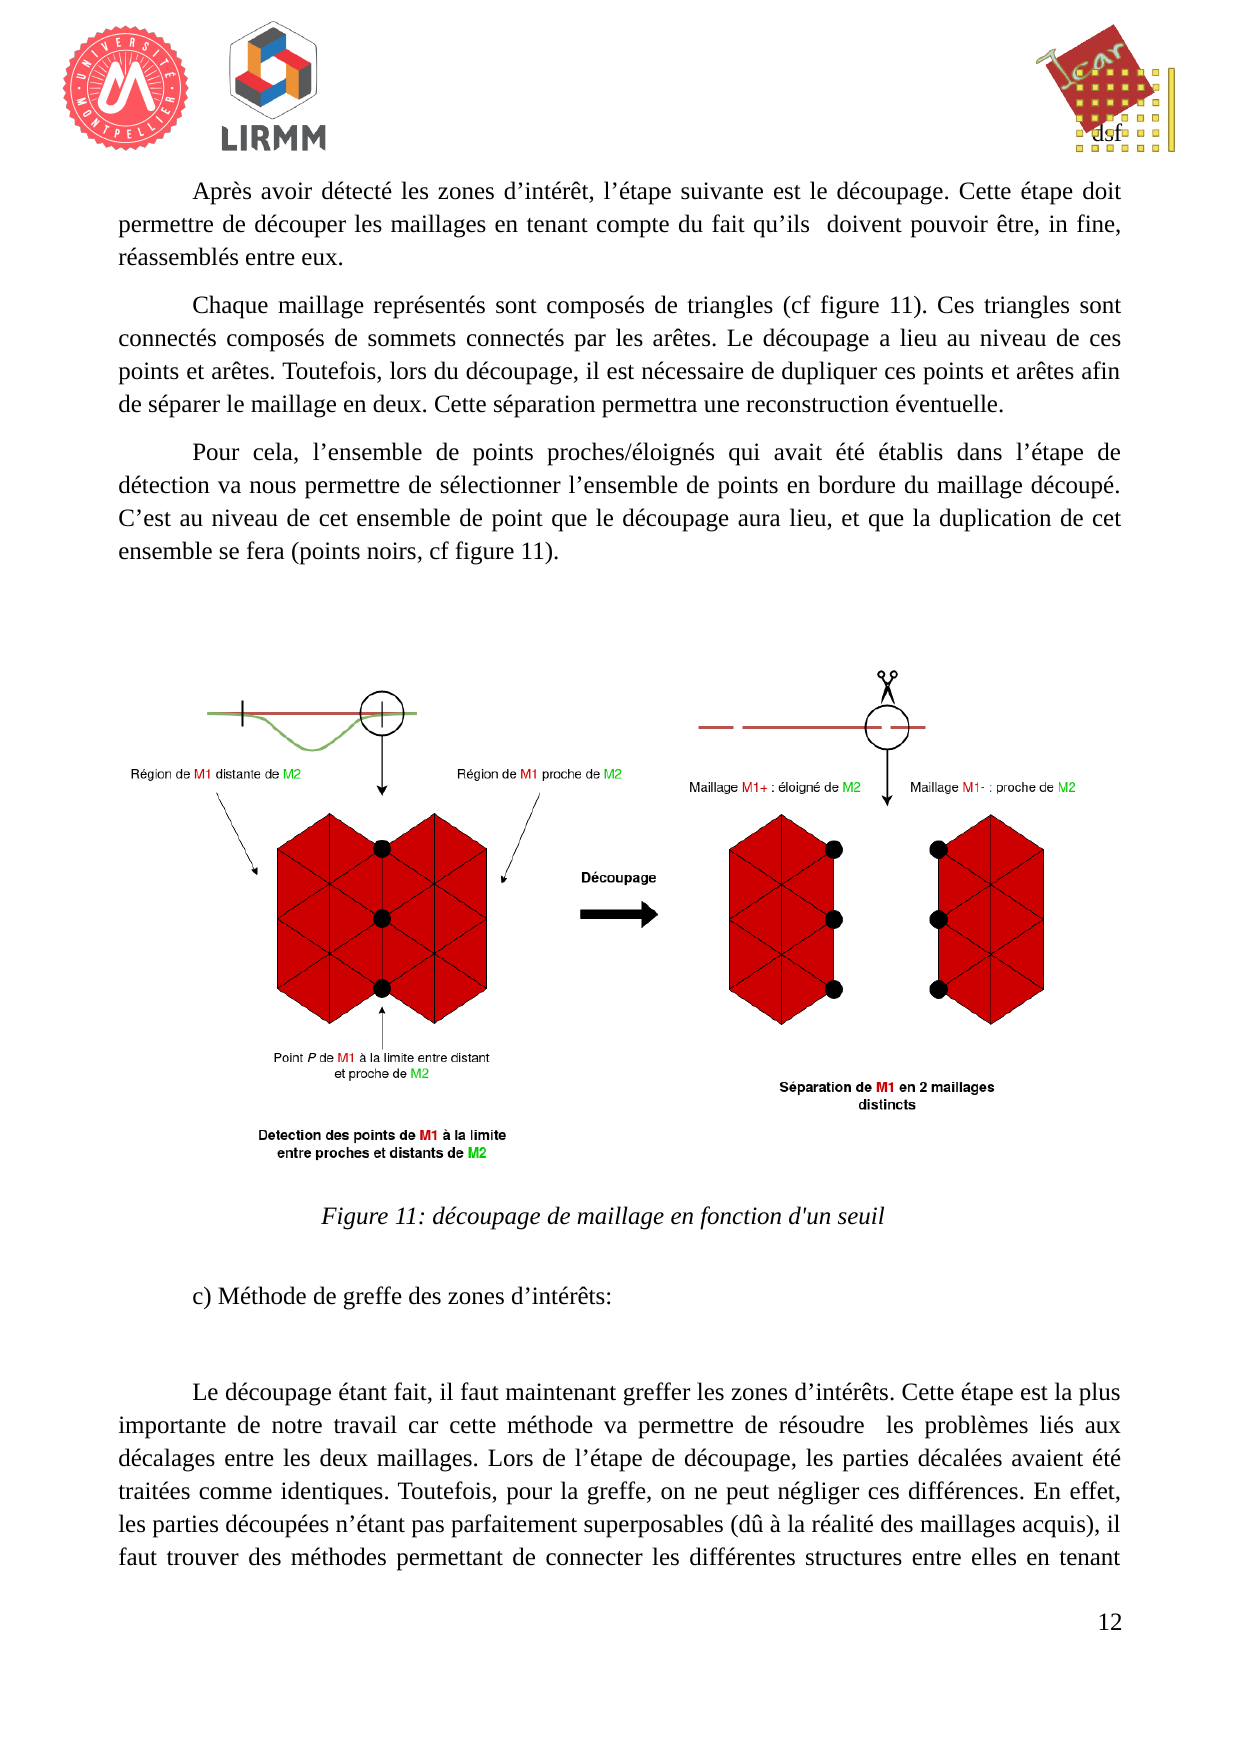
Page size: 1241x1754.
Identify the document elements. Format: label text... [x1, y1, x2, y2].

text Après avoir détecté les zones d’intérêt, l’étape suivante est le découpage. Cette étape doit permettre de découper les maillages en tenant compte du fait qu’ils doivent pouvoir être, in fine, réassemblés entre eux. [118, 176, 1122, 271]
text Pour cela, l’ensemble de points proches/éloignés qui avait été établis dans l’étape de détection va nous permettre de sélectionner l’ensemble de points en bordure du maillage découpé. C’est au niveau de cet ensemble de point que le découpage aura lieu, et que la duplication de cet ensemble se fera (points noirs, cf figure 11). [118, 437, 1122, 564]
picture [102, 668, 1107, 1172]
picture [1025, 6, 1177, 154]
picture [203, 16, 343, 155]
text c) Méthode de greffe des zones d’intérêts: [118, 1281, 1122, 1310]
text Figure 11: découpage de maillage en fonction d'un seuil [102, 1172, 1106, 1229]
picture [57, 13, 201, 156]
text Chaque maillage représentés sont composés de triangles (cf figure 11). Ces triangles sont connectés composés de sommets connectés par les arêtes. Le découpage a lieu au niveau de ces points et arêtes. Toutefois, lors du découpage, il est nécessaire de dupliquer ces points et arêtes afin de séparer le maillage en deux. Cette séparation permettra une reconstruction éventuelle. [118, 290, 1122, 418]
text Le découpage étant fait, il faut maintenant greffer les zones d’intérêts. Cette étape est la plus importante de notre travail car cette méthode va permettre de résoudre les problèmes liés aux décalages entre les deux maillages. Lors de l’étape de découpage, les parties décalées avaient été traitées comme identiques. Toutefois, pour la greffe, on ne peut négliger ces différences. En effet, les parties découpées n’étant pas parfaitement superposables (dû à la réalité des maillages acquis), il faut trouver des méthodes permettant de connecter les différentes structures entre elles en tenant [118, 1377, 1122, 1571]
